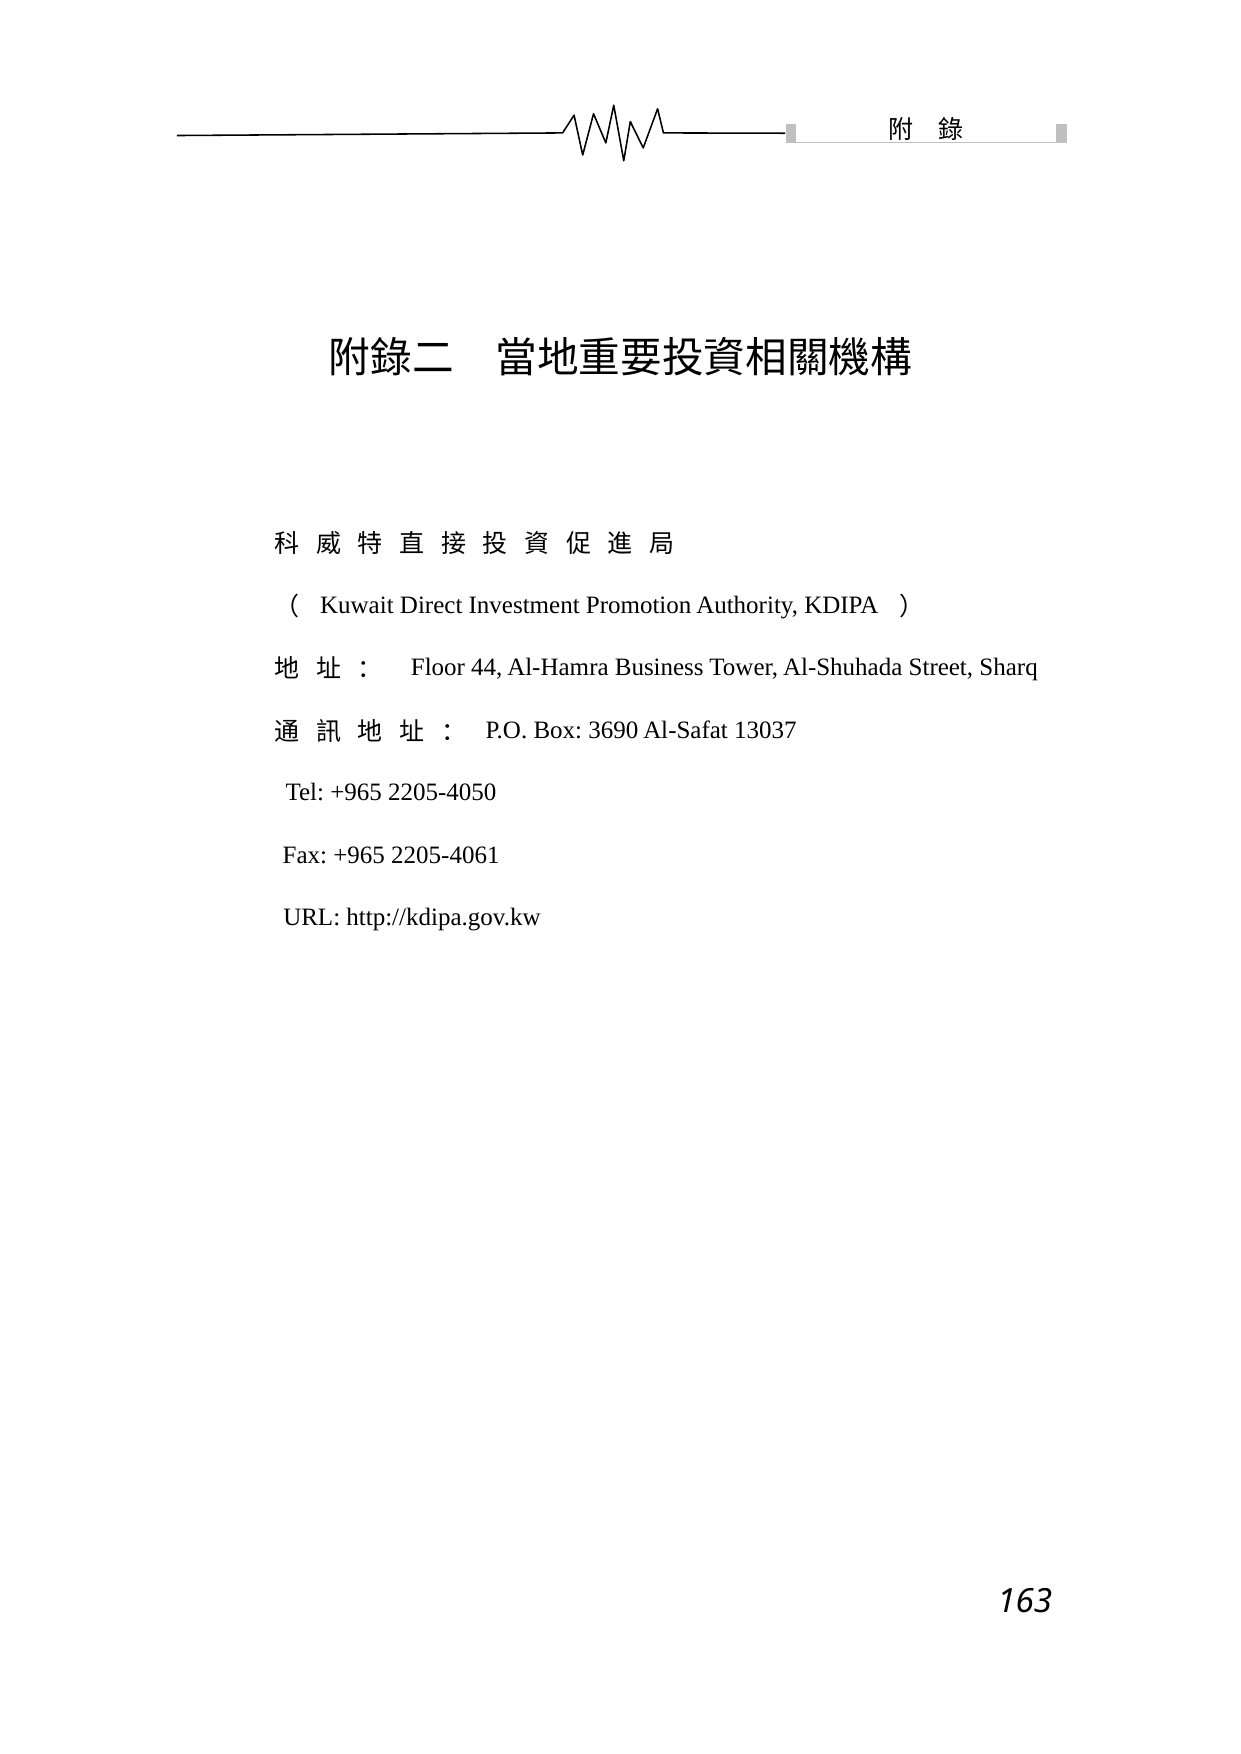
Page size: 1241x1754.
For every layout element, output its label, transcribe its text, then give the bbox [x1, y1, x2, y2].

text 通訊地址：P.O. Box: 3690 Al-Safat 13037 [183, 688, 1058, 750]
text Tel: +965 2205-4050 [183, 750, 1058, 813]
text Fax: +965 2205-4061 [183, 813, 1058, 875]
text URL: http://kdipa.gov.kw [183, 875, 1058, 938]
text （Kuwait Direct Investment Promotion Authority, KDIPA） [183, 563, 1058, 625]
text 科威特直接投資促進局 [183, 500, 1058, 563]
text 地址：Floor 44, Al-Hamra Business Tower, Al-Shuhada Street, Sharq [183, 625, 1058, 688]
text 附錄二 當地重要投資相關機構 [183, 313, 1058, 375]
